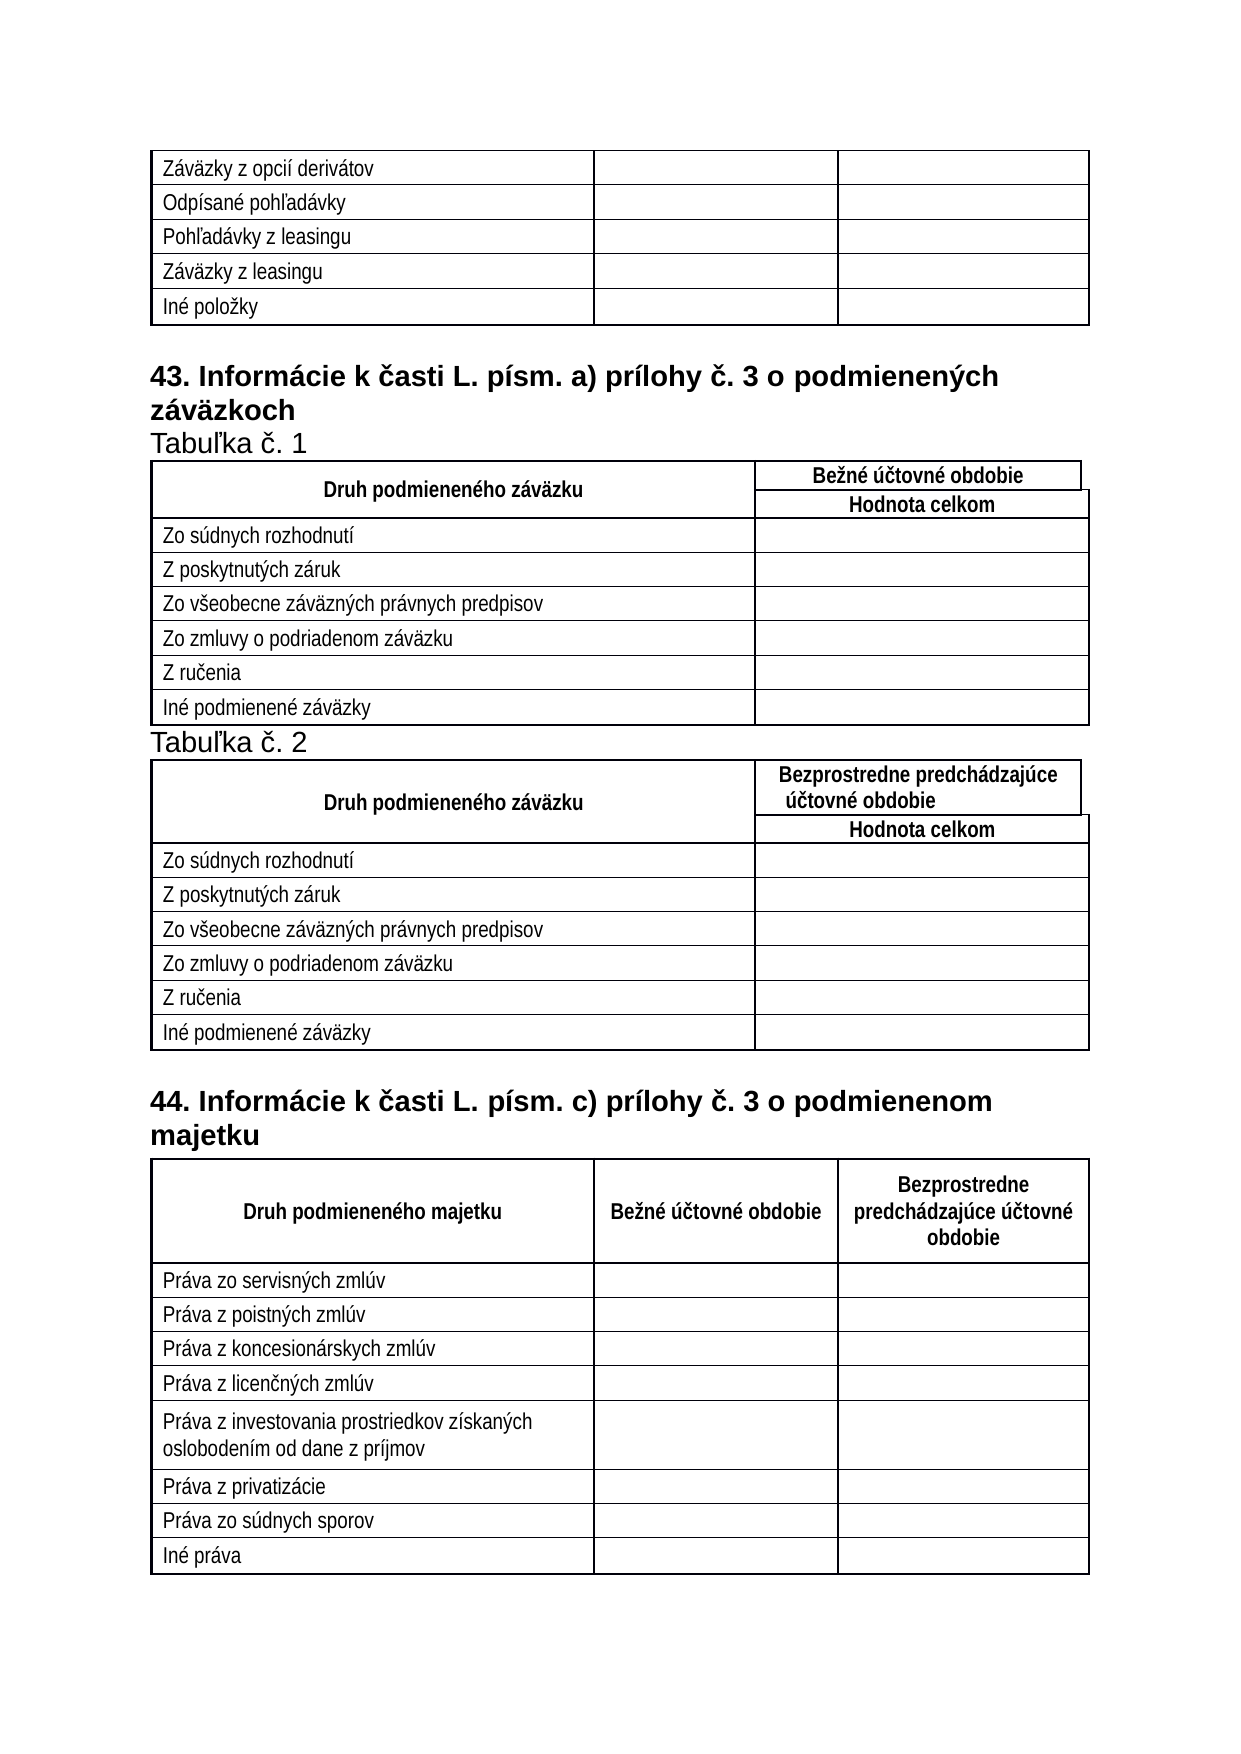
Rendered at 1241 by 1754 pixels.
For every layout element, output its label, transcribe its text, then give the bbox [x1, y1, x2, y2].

table_cell [595, 1401, 837, 1468]
subtitle Tabuľka č. 1 [150, 426, 1090, 460]
table_cell [756, 656, 1088, 689]
table_cell Pohľadávky z leasingu [153, 220, 593, 253]
table_cell [756, 981, 1088, 1014]
table_cell [595, 151, 837, 184]
table_cell Práva z privatizácie [153, 1470, 593, 1503]
table_cell Hodnota celkom [756, 815, 1088, 842]
table_cell [839, 151, 1088, 184]
table_header Bežné účtovné obdobie [756, 462, 1080, 489]
table_cell Hodnota celkom [756, 490, 1088, 517]
table_cell Záväzky z leasingu [153, 254, 593, 287]
table_cell Práva z licenčných zmlúv [153, 1366, 593, 1400]
table_cell Zo všeobecne záväzných právnych predpisov [153, 587, 754, 620]
table_cell [595, 1470, 837, 1503]
table_header Bezprostredne predchádzajúce účtovné obdobie [756, 761, 1080, 814]
table_cell Odpísané pohľadávky [153, 185, 593, 219]
table_cell [839, 185, 1088, 219]
table_header Bezprostredne predchádzajúce účtovné obdobie [839, 1160, 1088, 1262]
table_cell Práva z investovania prostriedkov získaných oslobodením od dane z príjmov [153, 1401, 593, 1468]
table_cell [595, 1298, 837, 1331]
table_cell Z ručenia [153, 981, 754, 1014]
table_cell [595, 1538, 837, 1573]
table_cell [595, 1366, 837, 1400]
table_cell [839, 289, 1088, 323]
table_cell [839, 1401, 1088, 1468]
table_cell Iné položky [153, 289, 593, 323]
table_header [1082, 759, 1089, 814]
table_cell Práva zo servisných zmlúv [153, 1264, 593, 1297]
table_cell [839, 220, 1088, 253]
table_cell Záväzky z opcií derivátov [153, 151, 593, 184]
table_cell [595, 1332, 837, 1365]
table_cell [839, 254, 1088, 287]
table_cell Iné podmienené záväzky [153, 690, 754, 723]
table_cell [839, 1298, 1088, 1331]
table_cell [839, 1538, 1088, 1573]
table_cell [756, 946, 1088, 980]
table_cell Práva z koncesionárskych zmlúv [153, 1332, 593, 1365]
table_cell [756, 553, 1088, 586]
table_cell [595, 1264, 837, 1297]
table_cell Iné podmienené záväzky [153, 1015, 754, 1048]
table_cell [595, 254, 837, 287]
table_cell [756, 621, 1088, 655]
table_cell [756, 912, 1088, 945]
subtitle Tabuľka č. 2 [150, 726, 1090, 759]
table_cell [756, 519, 1088, 552]
table_cell Zo súdnych rozhodnutí [153, 844, 754, 877]
table_cell Práva zo súdnych sporov [153, 1504, 593, 1537]
table_cell [595, 185, 837, 219]
table_cell [839, 1470, 1088, 1503]
table_cell [756, 1015, 1088, 1048]
table_cell [756, 878, 1088, 911]
table_cell [595, 220, 837, 253]
table_cell [839, 1264, 1088, 1297]
table_cell [595, 1504, 837, 1537]
table_cell Z poskytnutých záruk [153, 878, 754, 911]
table_cell [756, 844, 1088, 877]
table_header Druh podmieneného majetku [153, 1160, 593, 1262]
table_cell Zo súdnych rozhodnutí [153, 519, 754, 552]
table_cell [756, 690, 1088, 723]
table_cell Iné práva [153, 1538, 593, 1573]
table_header [1082, 460, 1089, 489]
table_cell [839, 1332, 1088, 1365]
table_cell Práva z poistných zmlúv [153, 1298, 593, 1331]
table_cell [839, 1366, 1088, 1400]
table_header Druh podmieneného záväzku [153, 761, 754, 842]
table_cell [595, 289, 837, 323]
subtitle 43. Informácie k časti L. písm. a) prílohy č. 3 o podmienených záväzkoch [150, 359, 1090, 426]
table_cell Zo zmluvy o podriadenom záväzku [153, 946, 754, 980]
subtitle 44. Informácie k časti L. písm. c) prílohy č. 3 o podmienenom majetku [150, 1084, 1090, 1151]
table_cell [756, 587, 1088, 620]
table_header Bežné účtovné obdobie [595, 1160, 837, 1262]
table_cell [839, 1504, 1088, 1537]
table_cell Z ručenia [153, 656, 754, 689]
table_header Druh podmieneného záväzku [153, 462, 754, 517]
table_cell Zo zmluvy o podriadenom záväzku [153, 621, 754, 655]
table_cell Zo všeobecne záväzných právnych predpisov [153, 912, 754, 945]
table_cell Z poskytnutých záruk [153, 553, 754, 586]
